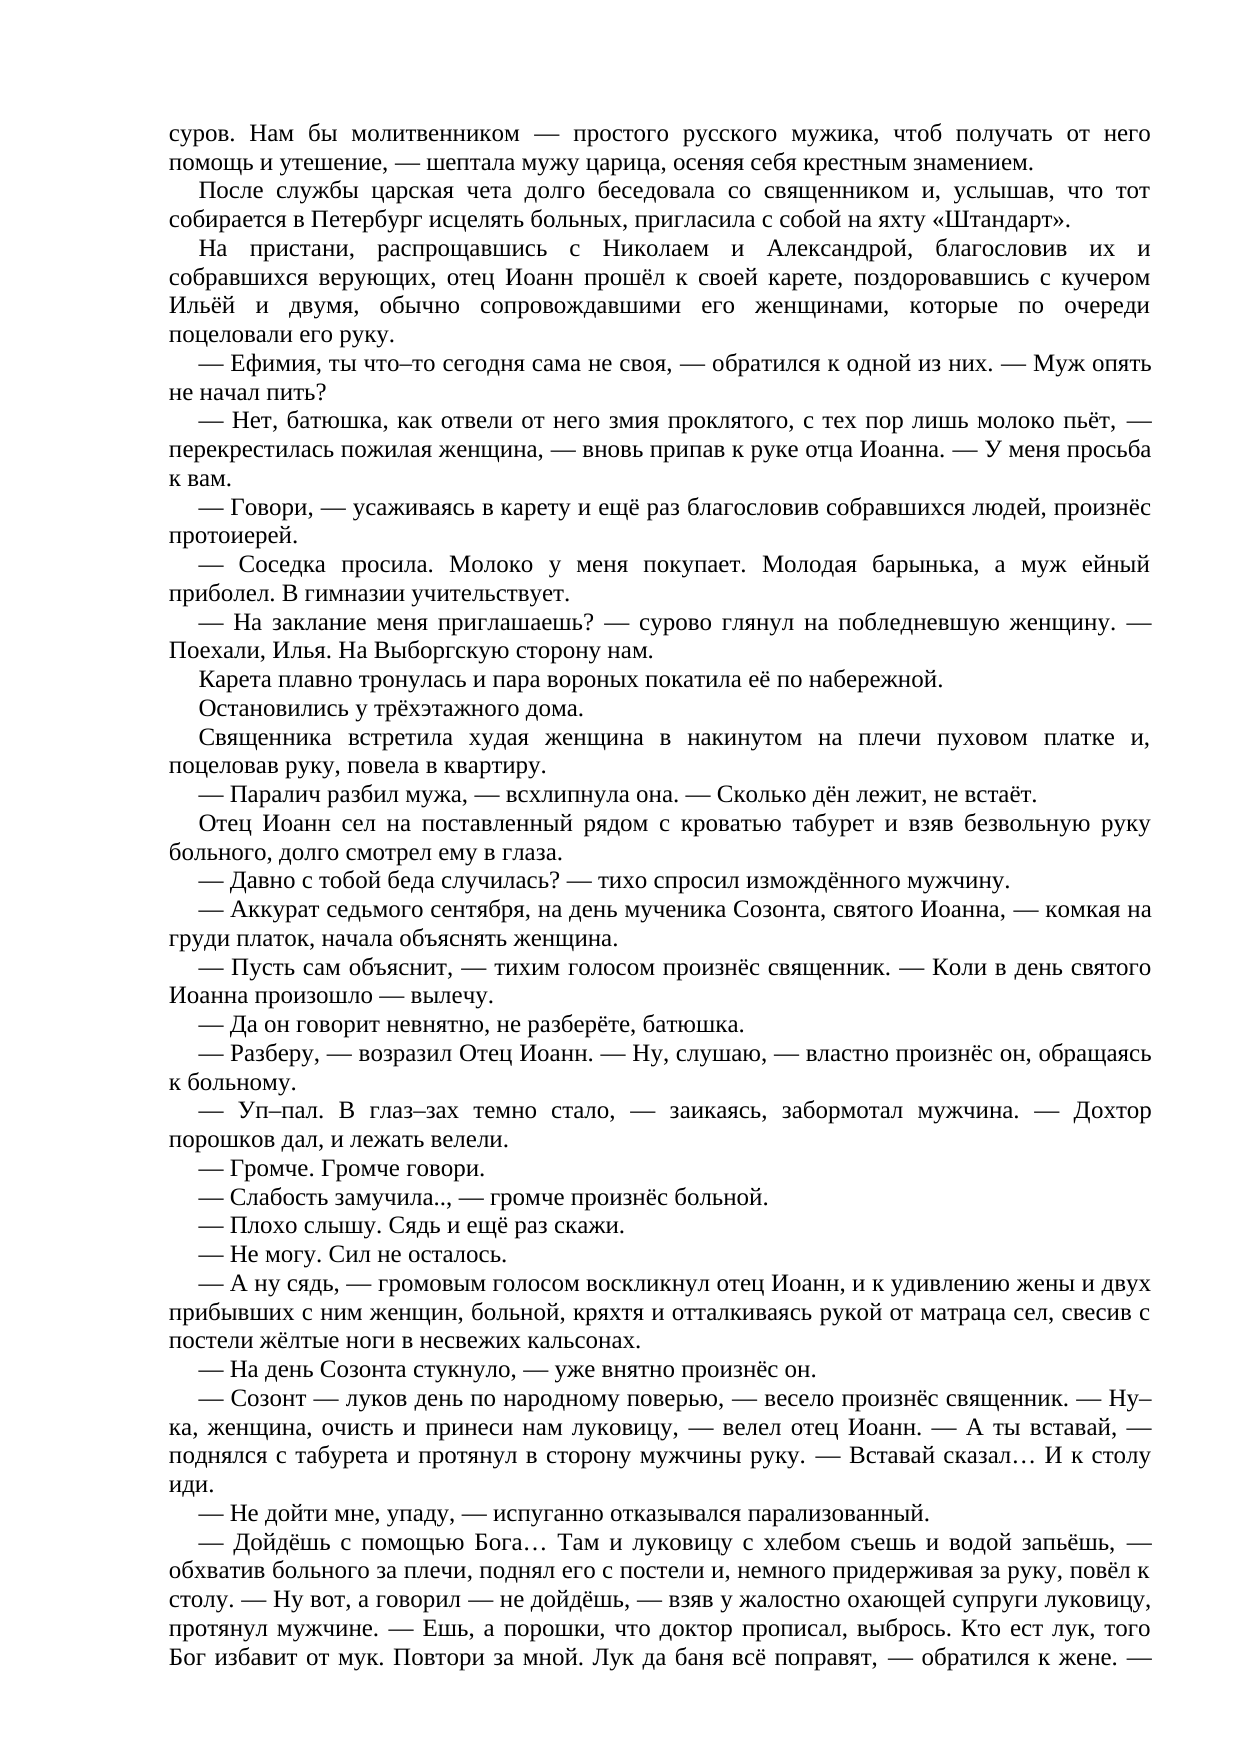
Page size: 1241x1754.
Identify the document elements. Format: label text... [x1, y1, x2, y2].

text — Нет, батюшка, как отвели от него змия проклятого, с тех пор лишь молоко пьёт, — перекрестилась пожилая женщина, — вновь припав к руке отца Иоанна. — У меня просьба к вам. [169, 406, 1152, 492]
text Карета плавно тронулась и пара вороных покатила её по набережной. [169, 664, 1152, 693]
text — Разберу, — возразил Отец Иоанн. — Ну, слушаю, — властно произнёс он, обращаясь к больному. [169, 1038, 1152, 1096]
text — Аккурат седьмого сентября, на день мученика Созонта, святого Иоанна, — комкая на груди платок, начала объяснять женщина. [169, 894, 1152, 952]
text Отец Иоанн сел на поставленный рядом с кроватью табурет и взяв безвольную руку больного, долго смотрел ему в глаза. [169, 808, 1152, 866]
text — Давно с тобой беда случилась? — тихо спросил измождённого мужчину. [169, 866, 1152, 894]
text — Громче. Громче говори. [169, 1153, 1152, 1182]
text — Соседка просила. Молоко у меня покупает. Молодая барынька, а муж ейный приболел. В гимназии учительствует. [169, 549, 1152, 607]
text — Не дойти мне, упаду, — испуганно отказывался парализованный. [169, 1498, 1152, 1527]
text — На заклание меня приглашаешь? — сурово глянул на побледневшую женщину. — Поехали, Илья. На Выборгскую сторону нам. [169, 607, 1152, 664]
text — Уп–пал. В глаз–зах темно стало, — заикаясь, забормотал мужчина. — Дохтор порошков дал, и лежать велели. [169, 1096, 1152, 1153]
text — Говори, — усаживаясь в карету и ещё раз благословив собравшихся людей, произнёс протоиерей. [169, 492, 1152, 549]
text — Плохо слышу. Сядь и ещё раз скажи. [169, 1211, 1152, 1239]
text — Пусть сам объяснит, — тихим голосом произнёс священник. — Коли в день святого Иоанна произошло — вылечу. [169, 952, 1152, 1009]
text — Паралич разбил мужа, — всхлипнула она. — Сколько дён лежит, не встаёт. [169, 779, 1152, 808]
text На пристани, распрощавшись с Николаем и Александрой, благословив их и собравшихся верующих, отец Иоанн прошёл к своей карете, поздоровавшись с кучером Ильёй и двумя, обычно сопровождавшими его женщинами, которые по очереди поцеловали его руку. [169, 233, 1152, 348]
text суров. Нам бы молитвенником — простого русского мужика, чтоб получать от него помощь и утешение, — шептала мужу царица, осеняя себя крестным знамением. [169, 118, 1152, 176]
text Остановились у трёхэтажного дома. [169, 693, 1152, 722]
text — Дойдёшь с помощью Бога… Там и луковицу с хлебом съешь и водой запьёшь, — обхватив больного за плечи, поднял его с постели и, немного придерживая за руку, повёл к столу. — Ну вот, а говорил — не дойдёшь, — взяв у жалостно охающей супруги луковицу, протянул мужчине. — Ешь, а порошки, что доктор прописал, выбрось. Кто ест лук, того Бог избавит от мук. Повтори за мной. Лук да баня всё поправят, — обратился к жене. — [169, 1527, 1152, 1671]
text — Созонт — луков день по народному поверью, — весело произнёс священник. — Ну–ка, женщина, очисть и принеси нам луковицу, — велел отец Иоанн. — А ты вставай, — поднялся с табурета и протянул в сторону мужчины руку. — Вставай сказал… И к столу иди. [169, 1383, 1152, 1498]
text — Слабость замучила.., — громче произнёс больной. [169, 1182, 1152, 1211]
text — Ефимия, ты что–то сегодня сама не своя, — обратился к одной из них. — Муж опять не начал пить? [169, 348, 1152, 406]
text — А ну сядь, — громовым голосом воскликнул отец Иоанн, и к удивлению жены и двух прибывших с ним женщин, больной, кряхтя и отталкиваясь рукой от матраца сел, свесив с постели жёлтые ноги в несвежих кальсонах. [169, 1268, 1152, 1354]
text — Да он говорит невнятно, не разберёте, батюшка. [169, 1009, 1152, 1038]
text Священника встретила худая женщина в накинутом на плечи пуховом платке и, поцеловав руку, повела в квартиру. [169, 722, 1152, 779]
text После службы царская чета долго беседовала со священником и, услышав, что тот собирается в Петербург исцелять больных, пригласила с собой на яхту «Штандарт». [169, 176, 1152, 233]
text — На день Созонта стукнуло, — уже внятно произнёс он. [169, 1354, 1152, 1383]
text — Не могу. Сил не осталось. [169, 1239, 1152, 1268]
